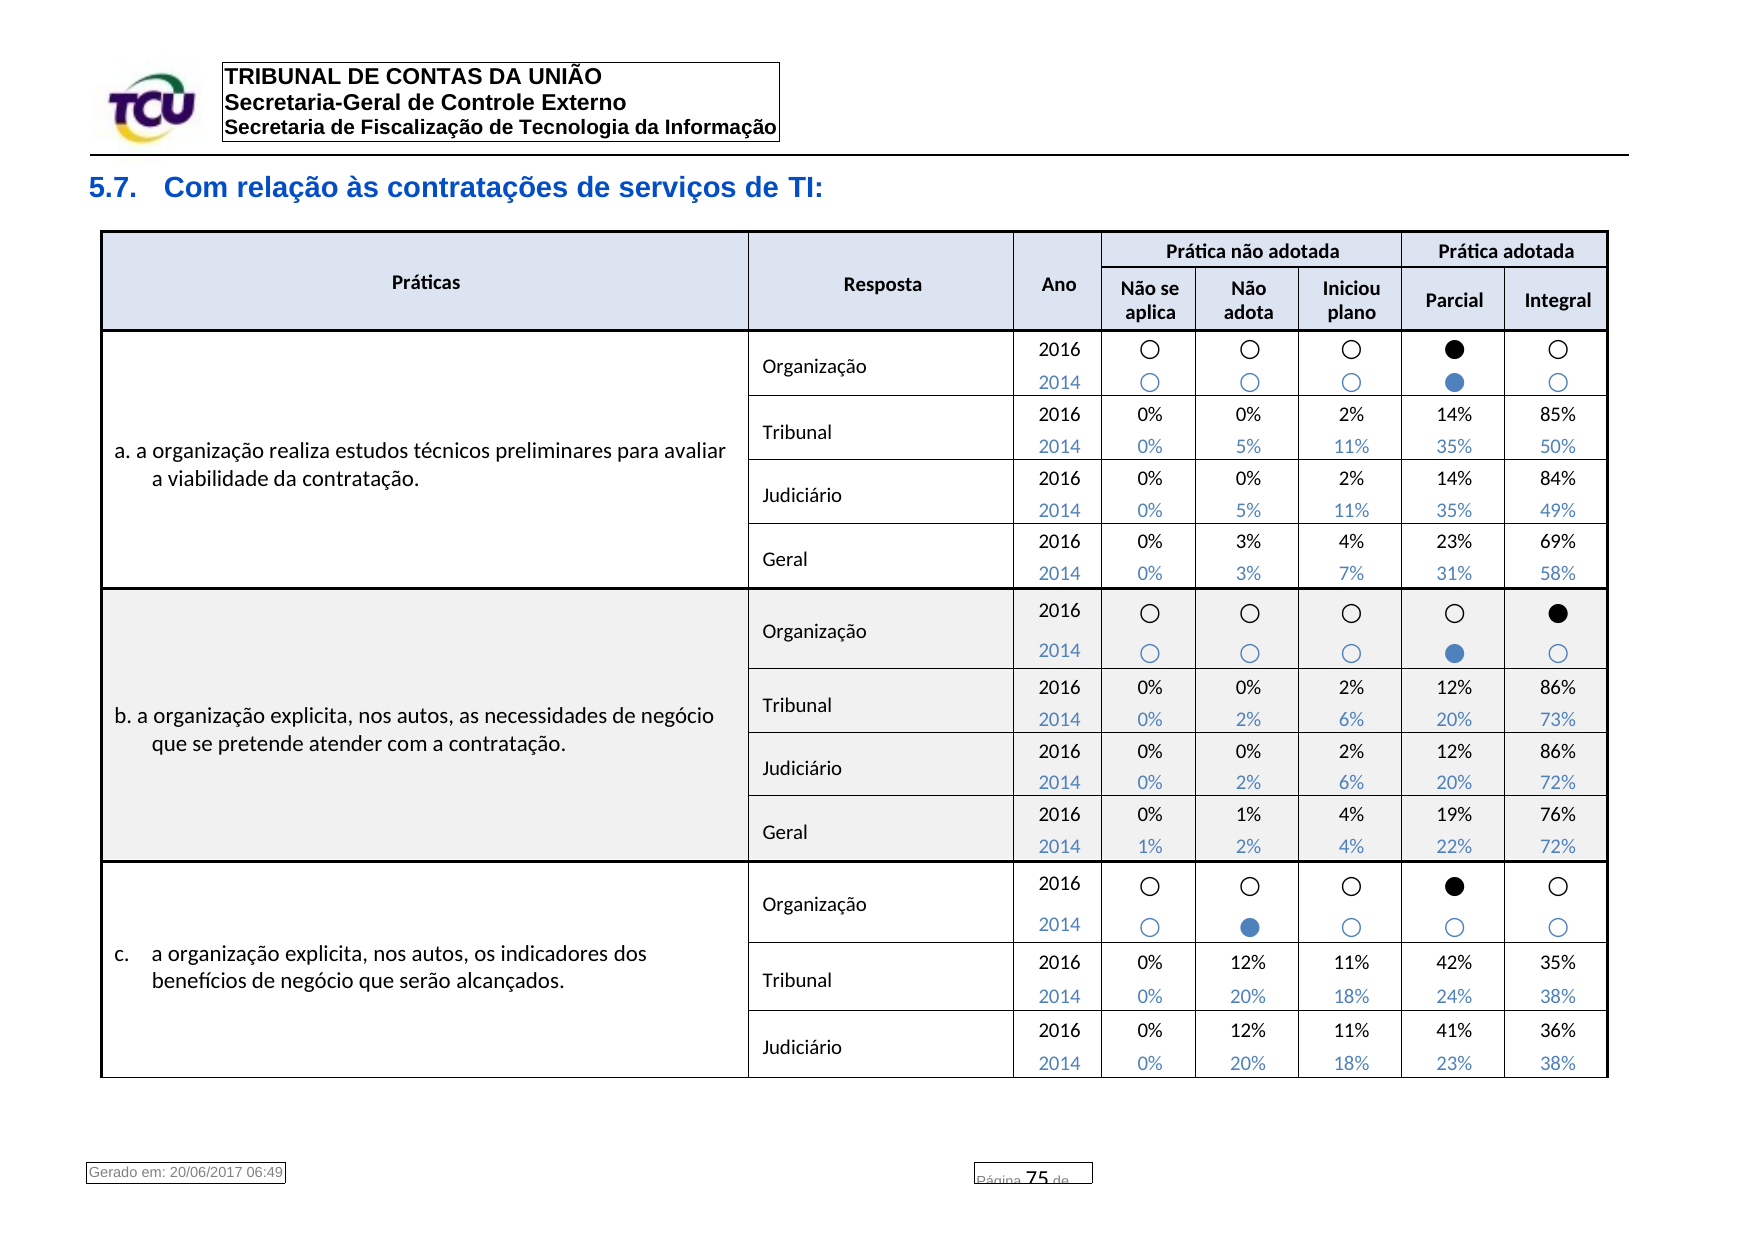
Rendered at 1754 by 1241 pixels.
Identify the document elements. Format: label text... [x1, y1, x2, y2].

table_header Ano [1014, 233, 1101, 329]
table_cell 0% [1102, 978, 1195, 1010]
table_cell 14% [1402, 396, 1504, 429]
table_cell 2% [1299, 460, 1401, 493]
table_cell 72% [1505, 829, 1606, 859]
table_cell 35% [1402, 493, 1504, 522]
table_cell Judiciário [749, 733, 1013, 795]
table_cell ○ [1196, 362, 1298, 395]
table_cell 42% [1402, 943, 1504, 978]
table_cell 0% [1196, 669, 1298, 702]
table_cell 12% [1402, 733, 1504, 765]
table_cell ● [1402, 863, 1504, 901]
table_cell 18% [1299, 978, 1401, 1010]
table_cell 2016 [1014, 524, 1101, 556]
table_cell 14% [1402, 460, 1504, 493]
table_cell Tribunal [749, 669, 1013, 732]
table_header Resposta [749, 233, 1013, 329]
table_cell ○ [1299, 863, 1401, 901]
table_cell 4% [1299, 796, 1401, 829]
table_cell Não se aplica [1102, 268, 1195, 329]
table_cell Parcial [1402, 268, 1504, 329]
table_cell Organização [749, 590, 1013, 668]
table_cell 0% [1102, 733, 1195, 765]
picture [91, 58, 203, 154]
table_cell ○ [1102, 362, 1195, 395]
table_cell ○ [1102, 590, 1195, 628]
table_cell 3% [1196, 556, 1298, 587]
table_cell 12% [1196, 943, 1298, 978]
table_cell 2016 [1014, 669, 1101, 702]
table_cell 84% [1505, 460, 1606, 493]
table_cell 6% [1299, 765, 1401, 795]
table_cell 2016 [1014, 733, 1101, 765]
table_cell Organização [749, 863, 1013, 942]
table_cell 2014 [1014, 978, 1101, 1010]
table_cell Tribunal [749, 943, 1013, 1010]
table_cell ● [1402, 332, 1504, 362]
table_cell 35% [1505, 943, 1606, 978]
table_cell Iniciou plano [1299, 268, 1401, 329]
table_cell ○ [1505, 362, 1606, 395]
table_cell ○ [1196, 590, 1298, 628]
table_cell 1% [1102, 829, 1195, 859]
table_cell Judiciário [749, 460, 1013, 522]
table_cell 20% [1402, 702, 1504, 732]
table_cell ○ [1196, 628, 1298, 668]
table_cell 85% [1505, 396, 1606, 429]
table_cell 19% [1402, 796, 1504, 829]
table_cell 2016 [1014, 796, 1101, 829]
table_cell ○ [1102, 901, 1195, 942]
table_cell ○ [1299, 590, 1401, 628]
table_cell Judiciário [749, 1011, 1013, 1077]
table_cell 2016 [1014, 332, 1101, 362]
table_cell 76% [1505, 796, 1606, 829]
table_cell 2016 [1014, 590, 1101, 628]
table_cell 2% [1299, 669, 1401, 702]
picture [91, 156, 203, 161]
table_cell ○ [1196, 863, 1298, 901]
table_header Prática adotada [1402, 233, 1606, 266]
table_cell 38% [1505, 978, 1606, 1010]
table_cell 0% [1102, 524, 1195, 556]
table_cell 4% [1299, 829, 1401, 859]
table_cell 38% [1505, 1045, 1606, 1077]
table_cell 22% [1402, 829, 1504, 859]
table_cell 0% [1102, 943, 1195, 978]
table_cell 49% [1505, 493, 1606, 522]
table_cell 0% [1102, 429, 1195, 459]
table_cell 0% [1102, 1045, 1195, 1077]
table_cell 58% [1505, 556, 1606, 587]
table_cell ● [1402, 628, 1504, 668]
table_cell 2016 [1014, 943, 1101, 978]
table_cell ● [1402, 362, 1504, 395]
table_cell 2% [1196, 829, 1298, 859]
table_cell 73% [1505, 702, 1606, 732]
table_cell 2014 [1014, 901, 1101, 942]
table_cell 2014 [1014, 628, 1101, 668]
table_cell 2016 [1014, 396, 1101, 429]
table_cell 69% [1505, 524, 1606, 556]
table_cell ● [1196, 901, 1298, 942]
list Com relação às contratações de serviços de TI: [88, 170, 1623, 204]
table_cell 5% [1196, 493, 1298, 522]
table_cell ○ [1299, 332, 1401, 362]
table_cell 20% [1196, 1045, 1298, 1077]
table_cell ○ [1102, 863, 1195, 901]
table_cell Geral [749, 796, 1013, 859]
table_cell 11% [1299, 943, 1401, 978]
table_cell 0% [1102, 396, 1195, 429]
table_cell 2016 [1014, 863, 1101, 901]
table_cell c. a organização explicita, nos autos, os indicadores dos benefícios de negócio que serão alcançados. [103, 863, 748, 1077]
table_cell a. a organização realiza estudos técnicos preliminares para avaliar a viabilidade da contratação. [103, 332, 748, 587]
table_header Práticas [103, 233, 748, 329]
table_cell 72% [1505, 765, 1606, 795]
table_cell 0% [1196, 460, 1298, 493]
table_cell 0% [1102, 765, 1195, 795]
table_cell 12% [1402, 669, 1504, 702]
table_cell 2016 [1014, 460, 1101, 493]
table_cell ○ [1505, 901, 1606, 942]
table_cell 2% [1196, 702, 1298, 732]
table_cell ○ [1402, 590, 1504, 628]
table_cell 35% [1402, 429, 1504, 459]
table_cell 50% [1505, 429, 1606, 459]
table_cell 11% [1299, 429, 1401, 459]
table_cell 24% [1402, 978, 1504, 1010]
table_cell 2014 [1014, 829, 1101, 859]
table_cell 0% [1102, 1011, 1195, 1045]
table_cell 2014 [1014, 429, 1101, 459]
table_cell Integral [1505, 268, 1606, 329]
table_cell 2% [1299, 396, 1401, 429]
table_cell ○ [1102, 332, 1195, 362]
table_cell b. a organização explicita, nos autos, as necessidades de negócio que se pretende atender com a contratação. [103, 590, 748, 859]
table_cell 0% [1196, 396, 1298, 429]
table_cell 23% [1402, 1045, 1504, 1077]
table_cell 36% [1505, 1011, 1606, 1045]
table_cell 11% [1299, 1011, 1401, 1045]
table_cell 0% [1102, 493, 1195, 522]
table_cell 2014 [1014, 362, 1101, 395]
table_cell 11% [1299, 493, 1401, 522]
table_cell 2014 [1014, 765, 1101, 795]
table_cell 6% [1299, 702, 1401, 732]
table_cell 7% [1299, 556, 1401, 587]
table_cell 0% [1102, 460, 1195, 493]
table_cell 20% [1402, 765, 1504, 795]
table_cell 12% [1196, 1011, 1298, 1045]
table_cell 4% [1299, 524, 1401, 556]
table_cell ○ [1505, 332, 1606, 362]
table_cell 2016 [1014, 1011, 1101, 1045]
table_cell ● [1505, 590, 1606, 628]
table_cell ○ [1299, 628, 1401, 668]
table_cell ○ [1402, 901, 1504, 942]
table_cell ○ [1505, 863, 1606, 901]
table_cell 2014 [1014, 1045, 1101, 1077]
table_cell 86% [1505, 733, 1606, 765]
table_cell 2014 [1014, 493, 1101, 522]
table_cell Organização [749, 332, 1013, 395]
table_cell ○ [1102, 628, 1195, 668]
table_cell Tribunal [749, 396, 1013, 459]
table_cell 2% [1299, 733, 1401, 765]
table_cell 2014 [1014, 702, 1101, 732]
table_cell 2% [1196, 765, 1298, 795]
table_cell 86% [1505, 669, 1606, 702]
table_cell 41% [1402, 1011, 1504, 1045]
table_cell ○ [1299, 362, 1401, 395]
table_cell 0% [1102, 669, 1195, 702]
table_cell 0% [1102, 556, 1195, 587]
table_cell 0% [1196, 733, 1298, 765]
table_cell 0% [1102, 702, 1195, 732]
table_cell ○ [1505, 628, 1606, 668]
table_cell 18% [1299, 1045, 1401, 1077]
table_cell 0% [1102, 796, 1195, 829]
table_header Prática não adotada [1102, 233, 1401, 266]
table_cell 20% [1196, 978, 1298, 1010]
table_cell 31% [1402, 556, 1504, 587]
table_cell Geral [749, 524, 1013, 587]
table_cell 23% [1402, 524, 1504, 556]
table_cell 3% [1196, 524, 1298, 556]
table_cell 5% [1196, 429, 1298, 459]
table_cell 2014 [1014, 556, 1101, 587]
table_cell ○ [1196, 332, 1298, 362]
table_cell 1% [1196, 796, 1298, 829]
table_cell ○ [1299, 901, 1401, 942]
table_cell Não adota [1196, 268, 1298, 329]
